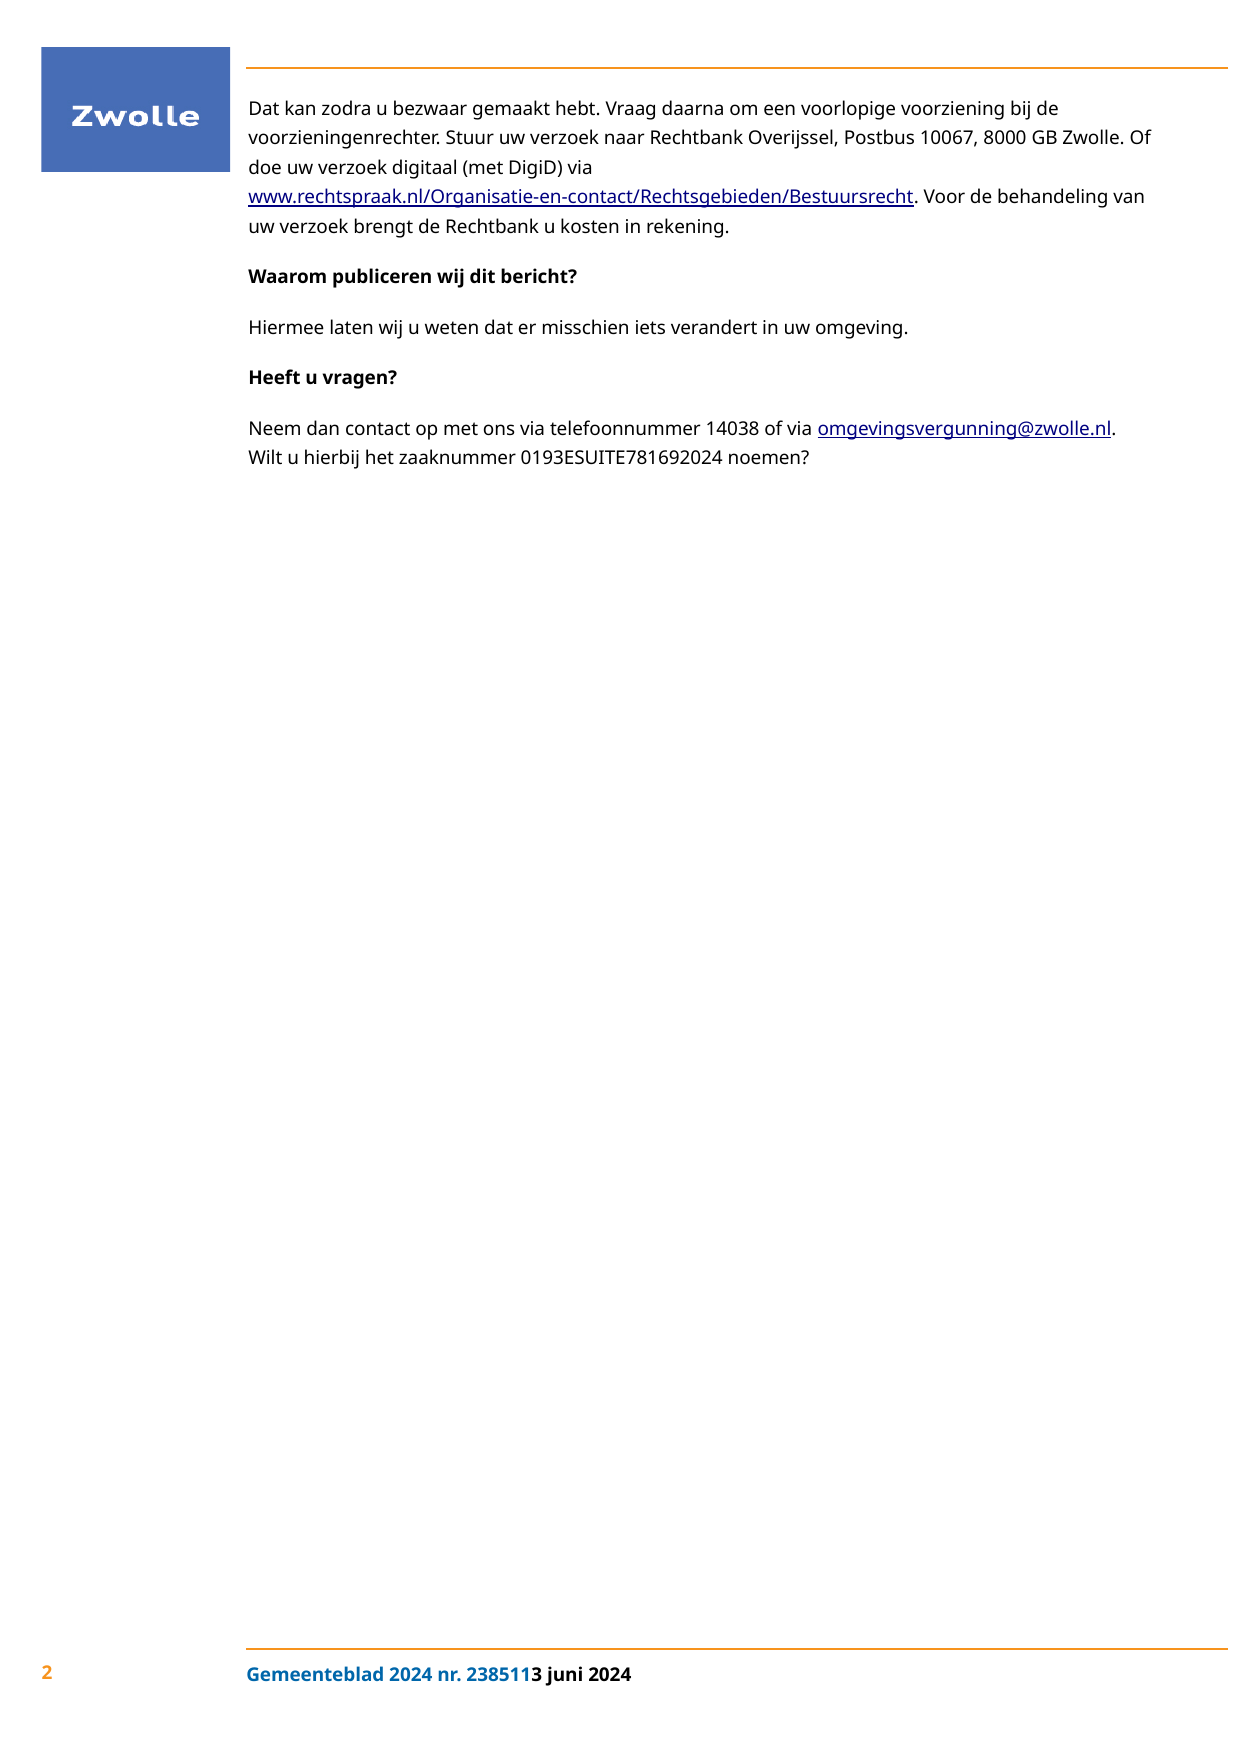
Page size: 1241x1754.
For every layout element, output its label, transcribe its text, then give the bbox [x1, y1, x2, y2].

text Waarom publiceren wij dit bericht? [248, 263, 1152, 289]
text Hiermee laten wij u weten dat er misschien iets verandert in uw omgeving. [248, 314, 1152, 340]
text Dat kan zodra u bezwaar gemaakt hebt. Vraag daarna om een voorlopige voorziening bij de voorzieningenrechter. Stuur uw verzoek naar Rechtbank Overijssel, Postbus 10067, 8000 GB Zwolle. Of doe uw verzoek digitaal (met DigiD) via www.rechtspraak.nl/Organisatie-en-contact/Rechtsgebieden/Bestuursrecht. Voor de behandeling van uw verzoek brengt de Rechtbank u kosten in rekening. [248, 95, 1152, 239]
text Neem dan contact op met ons via telefoonnummer 14038 of via omgevingsvergunning@zwolle.nl. Wilt u hierbij het zaaknummer 0193ESUITE781692024 noemen? [248, 415, 1152, 470]
text Heeft u vragen? [248, 364, 1152, 390]
picture [41, 47, 231, 172]
